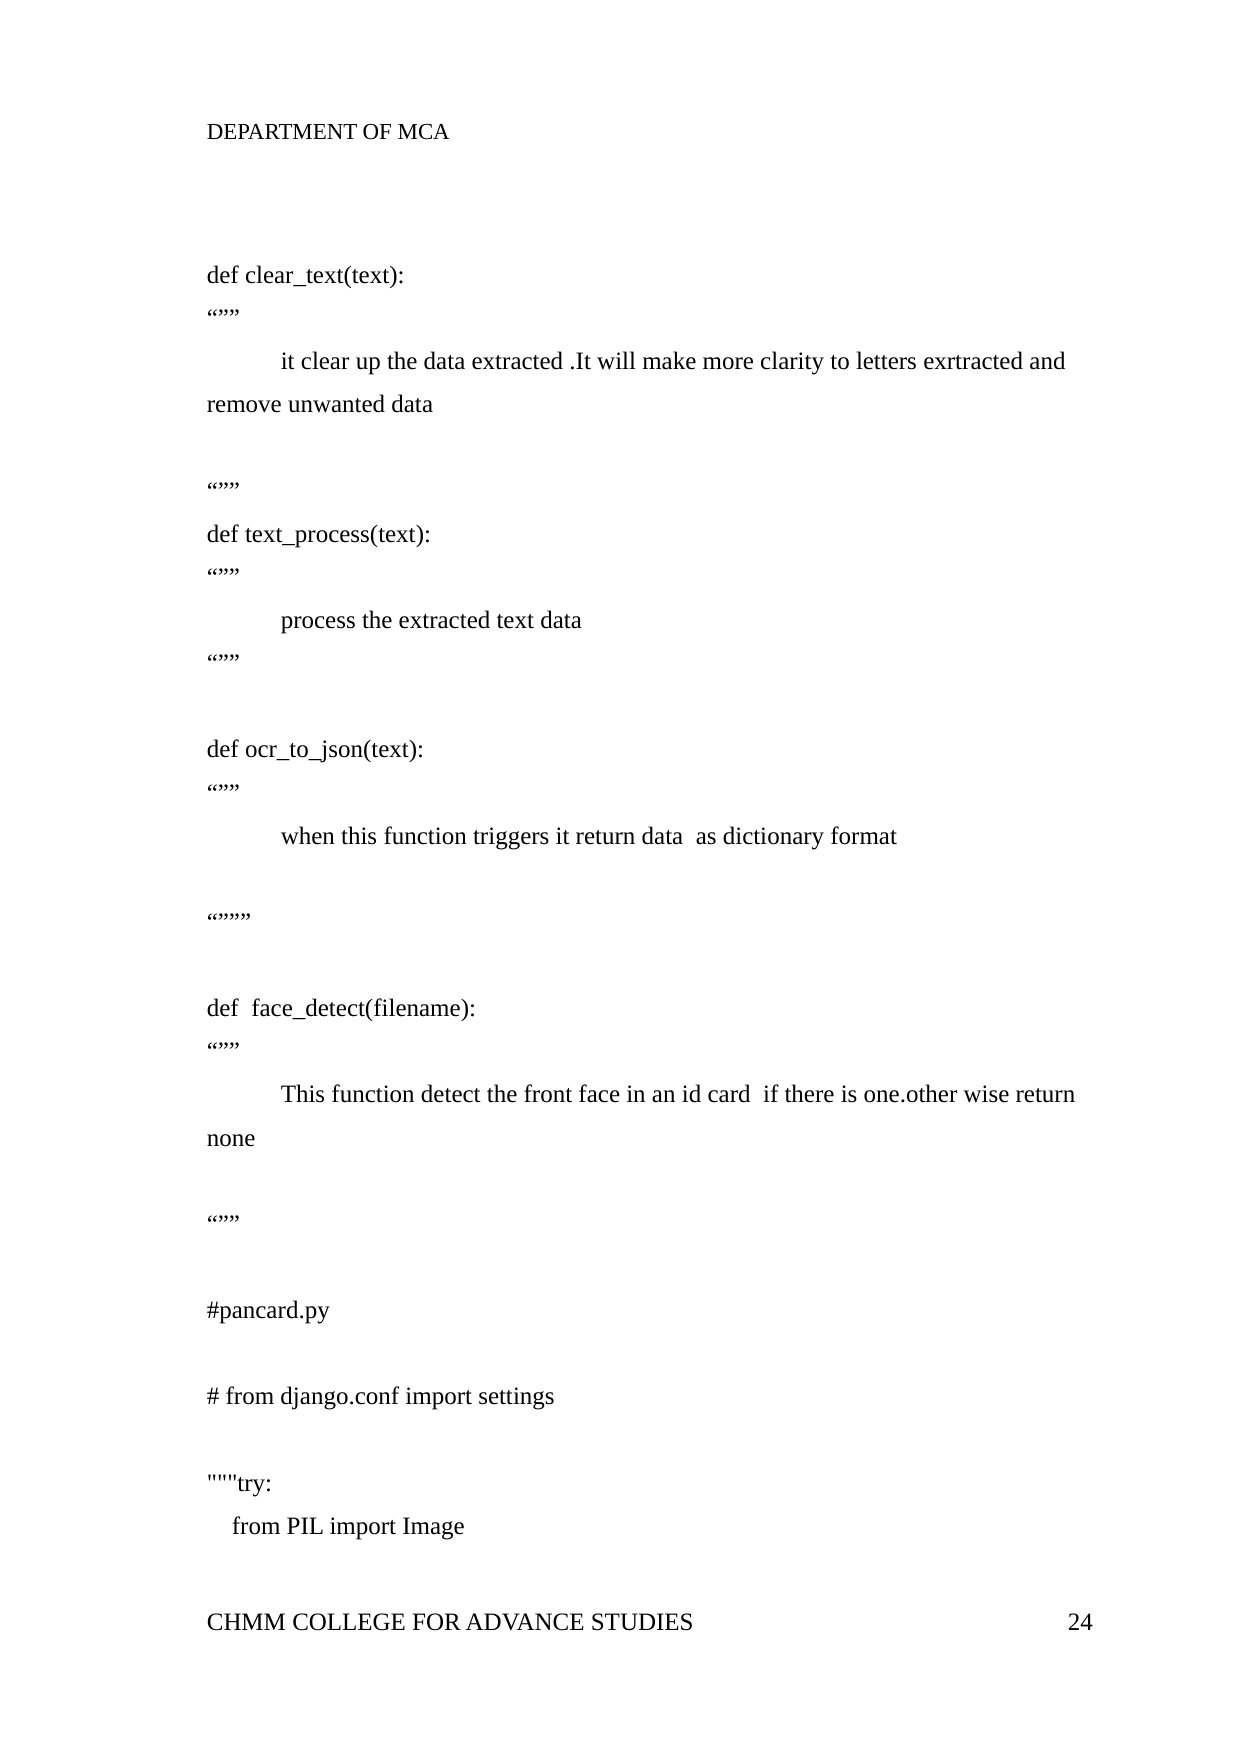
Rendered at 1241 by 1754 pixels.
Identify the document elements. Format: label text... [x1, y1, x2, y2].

text “”” [207, 476, 1093, 504]
text “”” [207, 562, 1093, 591]
text def text_process(text): [207, 519, 1093, 548]
text process the extracted text data [207, 605, 1093, 634]
text “””” [207, 907, 1093, 936]
text def clear_text(text): [207, 260, 1093, 289]
text “”” [207, 1036, 1093, 1065]
text from PIL import Image [207, 1511, 1093, 1539]
text “”” [207, 648, 1093, 677]
text """try: [207, 1468, 1093, 1496]
text def ocr_to_json(text): [207, 734, 1093, 763]
text “”” [207, 303, 1093, 332]
text # from django.conf import settings [207, 1381, 1093, 1410]
text “”” [207, 778, 1093, 806]
text when this function triggers it return data as dictionary format [207, 821, 1093, 849]
text #pancard.py [207, 1295, 1093, 1324]
text This function detect the front face in an id card if there is one.other wise return none [207, 1079, 1093, 1151]
text “”” [207, 1209, 1093, 1238]
text def face_detect(filename): [207, 993, 1093, 1022]
text it clear up the data extracted .It will make more clarity to letters exrtracted and remove unwanted data [207, 346, 1093, 418]
